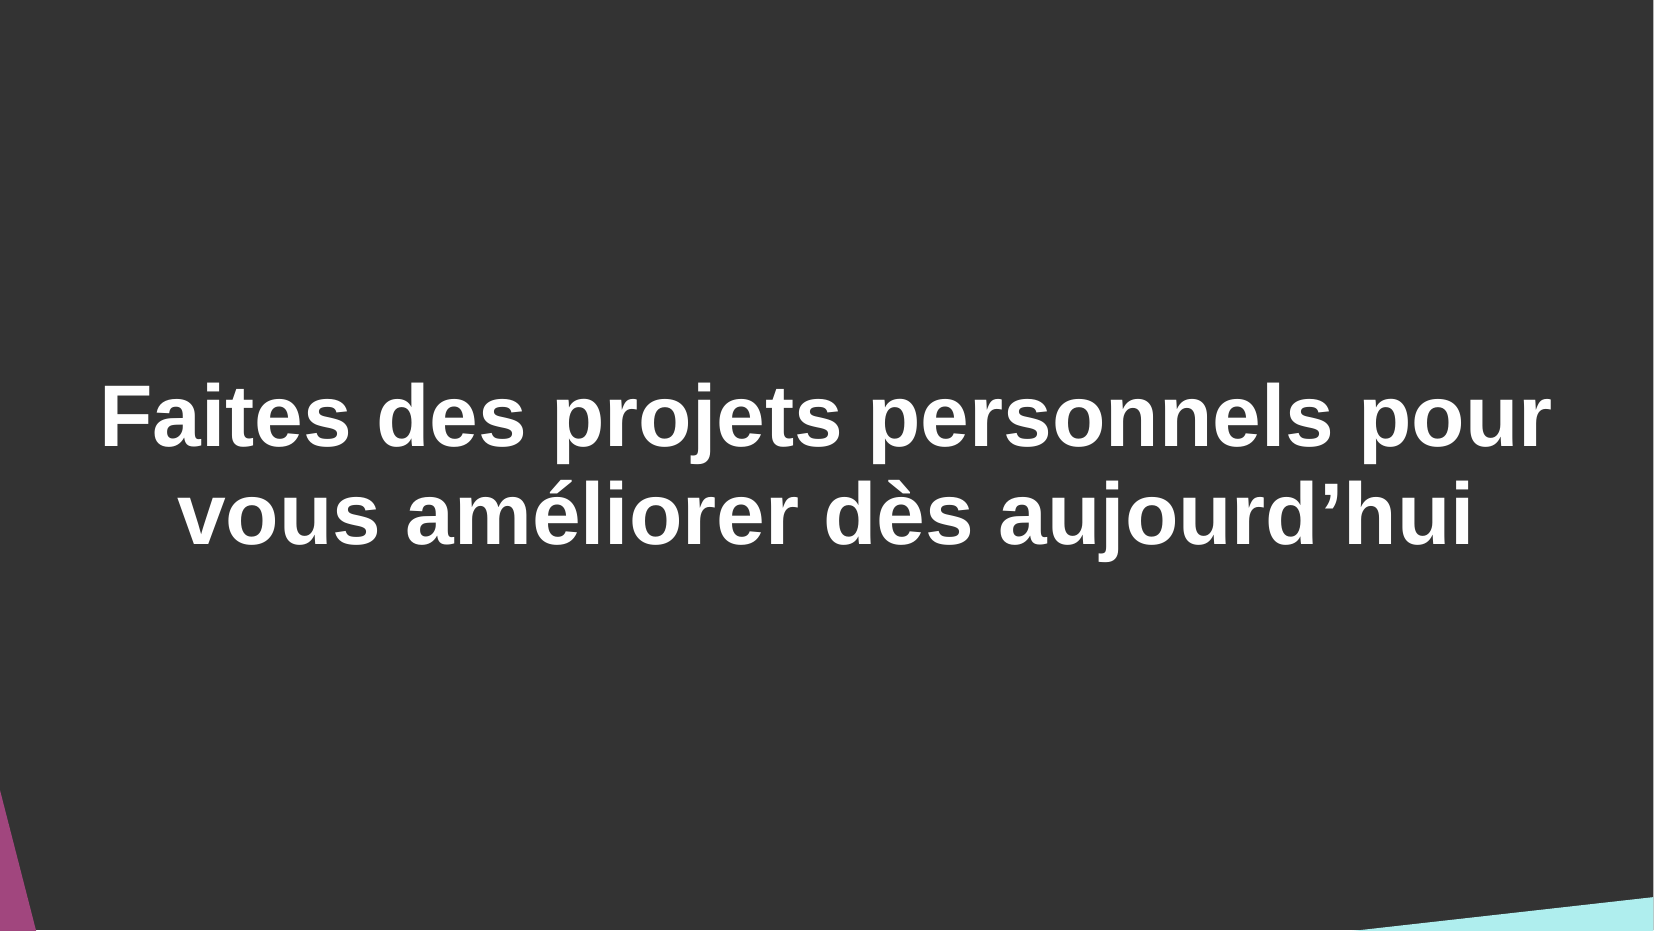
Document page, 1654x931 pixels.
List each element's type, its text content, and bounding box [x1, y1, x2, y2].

text_box [0, 790, 37, 931]
text_box [1352, 897, 1654, 931]
title Faites des projets personnels pour vous améliorer dès aujourd’hui [31, 367, 1622, 563]
